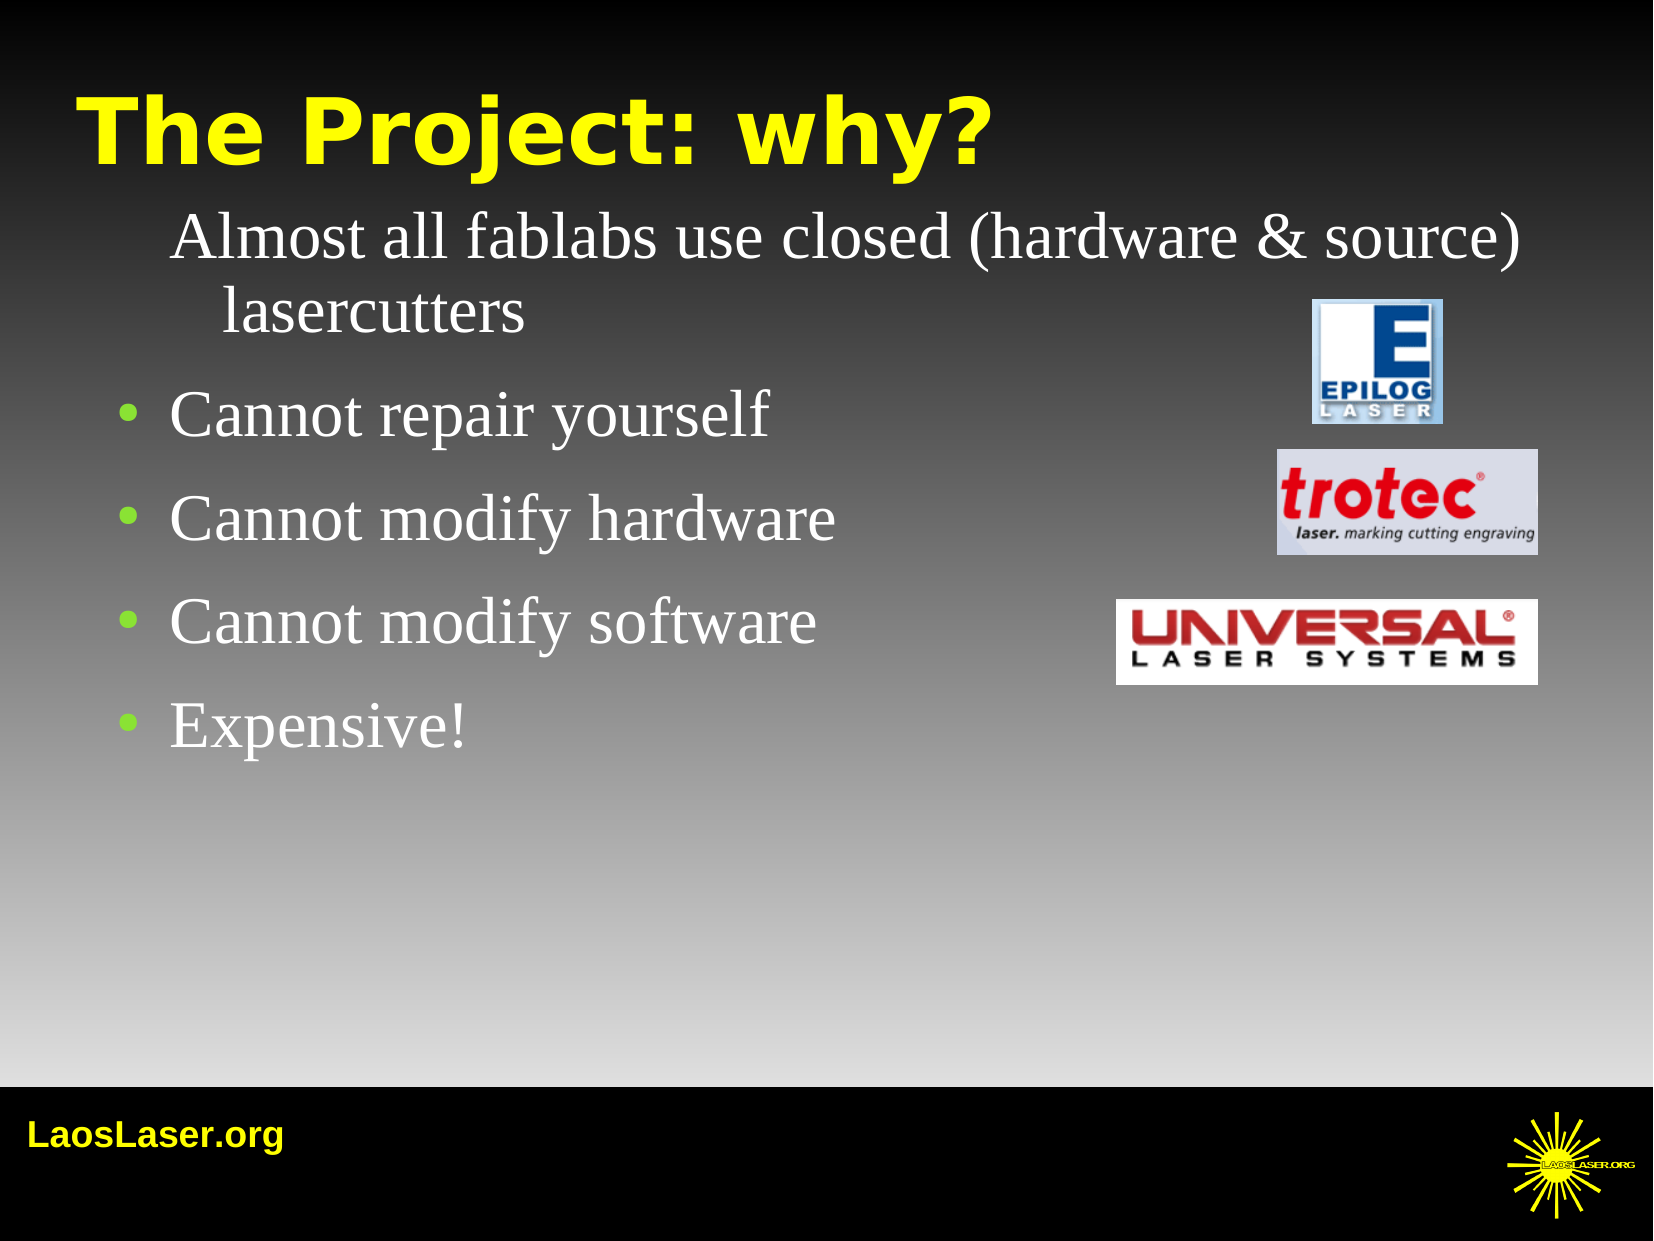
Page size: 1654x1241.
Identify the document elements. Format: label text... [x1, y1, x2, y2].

picture [1312, 299, 1443, 424]
list Almost all fablabs use closed (hardware & source) lasercutters Cannot repair yourself Cannot modify hardware Cannot modify software Expensive! [80, 199, 1569, 960]
picture [1116, 599, 1538, 685]
picture [1277, 449, 1538, 556]
picture [1502, 1108, 1640, 1225]
title The Project: why? [76, 29, 1565, 237]
